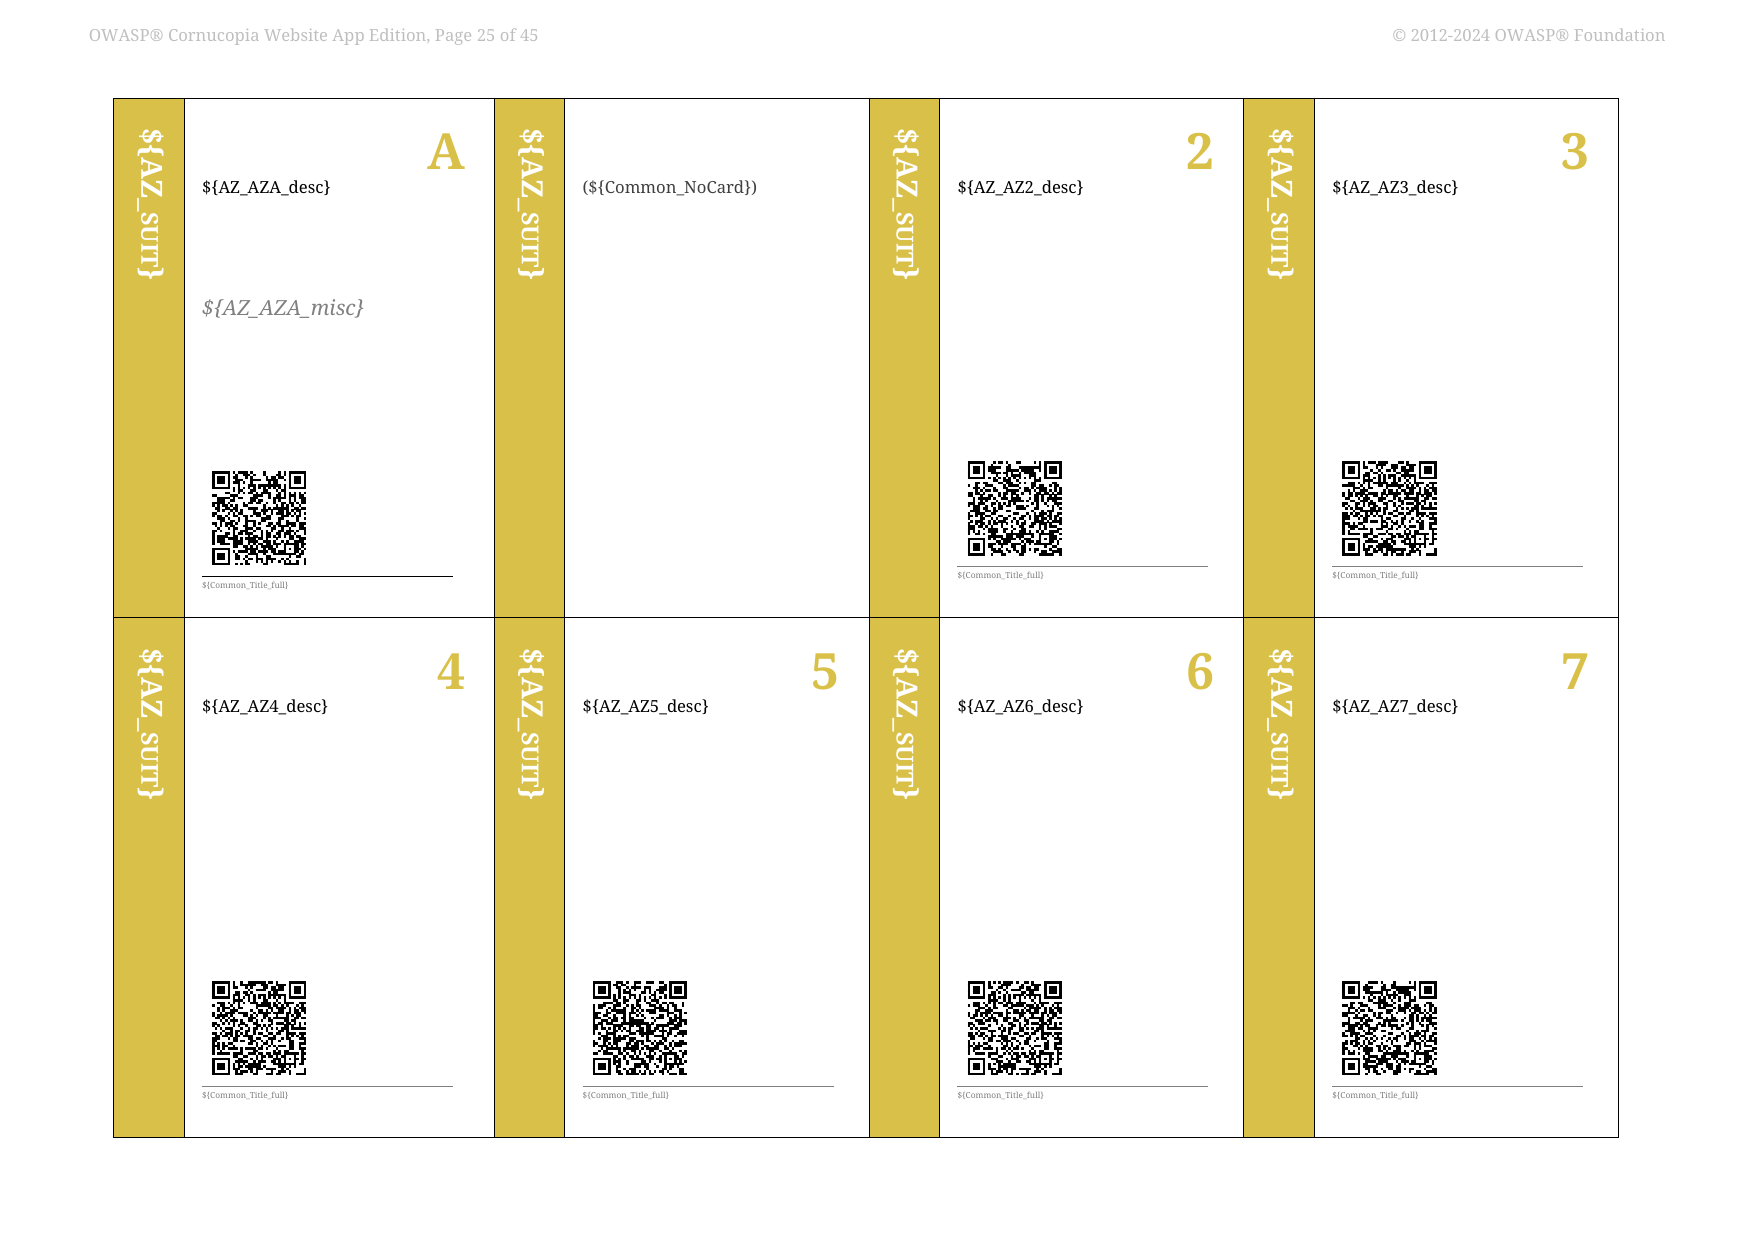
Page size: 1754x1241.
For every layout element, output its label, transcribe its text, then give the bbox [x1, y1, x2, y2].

table_cell [565, 930, 869, 1137]
table_cell [940, 411, 1243, 617]
table_header [1332, 412, 1583, 566]
table_cell ${AZ_AZA_misc} [185, 293, 494, 411]
table_header [202, 931, 453, 1086]
table_cell ${AZ_AZ7_desc} [1315, 694, 1618, 930]
table_header ${AZ_suit} [114, 99, 184, 617]
table_cell 6 [940, 618, 1243, 694]
table_cell ${Common_Title_full} [1332, 567, 1583, 581]
table_header ${AZ_suit} [495, 99, 564, 617]
table_header 2 [940, 99, 1243, 174]
table_cell [565, 411, 869, 617]
table_header [1332, 1101, 1583, 1137]
table_header A [185, 99, 494, 174]
table_header [957, 931, 1208, 1086]
table_cell ${AZ_suit} [1244, 618, 1314, 1137]
table_header [202, 440, 453, 576]
table_cell ${AZ_AZ6_desc} [940, 694, 1243, 930]
table_cell 7 [1315, 618, 1618, 694]
table_header ${AZ_suit} [870, 99, 939, 617]
table_header [565, 99, 869, 174]
table_header [108, 98, 113, 1137]
table_cell ${AZ_AZ4_desc} [185, 694, 494, 930]
table_cell ${Common_Title_full} [202, 577, 453, 591]
table_cell ${Common_Title_full} [202, 1087, 453, 1101]
table_header [957, 412, 1208, 566]
table_cell ${AZ_AZA_desc} [185, 174, 494, 292]
table_cell [1315, 411, 1618, 617]
table_cell ${Common_Title_full} [957, 567, 1208, 581]
table_header 3 [1315, 99, 1618, 174]
table_cell ${AZ_suit} [495, 618, 564, 1137]
table_cell [1315, 930, 1618, 1137]
table_header [583, 931, 833, 1086]
table_cell [185, 930, 494, 1137]
table_cell ${Common_Title_full} [957, 1087, 1208, 1101]
table_cell ${AZ_suit} [114, 618, 184, 1137]
table_header ${AZ_suit} [1244, 99, 1314, 617]
table_cell ${Common_Title_full} [1332, 1087, 1583, 1101]
table_cell ${Common_Title_full} [583, 1087, 833, 1101]
table_cell 5 [565, 618, 869, 694]
table_cell ${AZ_AZ3_desc} [1315, 174, 1618, 411]
table_cell 4 [185, 618, 494, 694]
table_cell ${AZ_AZ5_desc} [565, 694, 869, 930]
table_cell [185, 411, 494, 617]
table_cell [940, 930, 1243, 1137]
table_cell ${AZ_AZ2_desc} [940, 174, 1243, 411]
table_cell (${Common_NoCard}) [565, 174, 869, 411]
table_cell ${AZ_suit} [870, 618, 939, 1137]
table_header [1332, 931, 1583, 1086]
